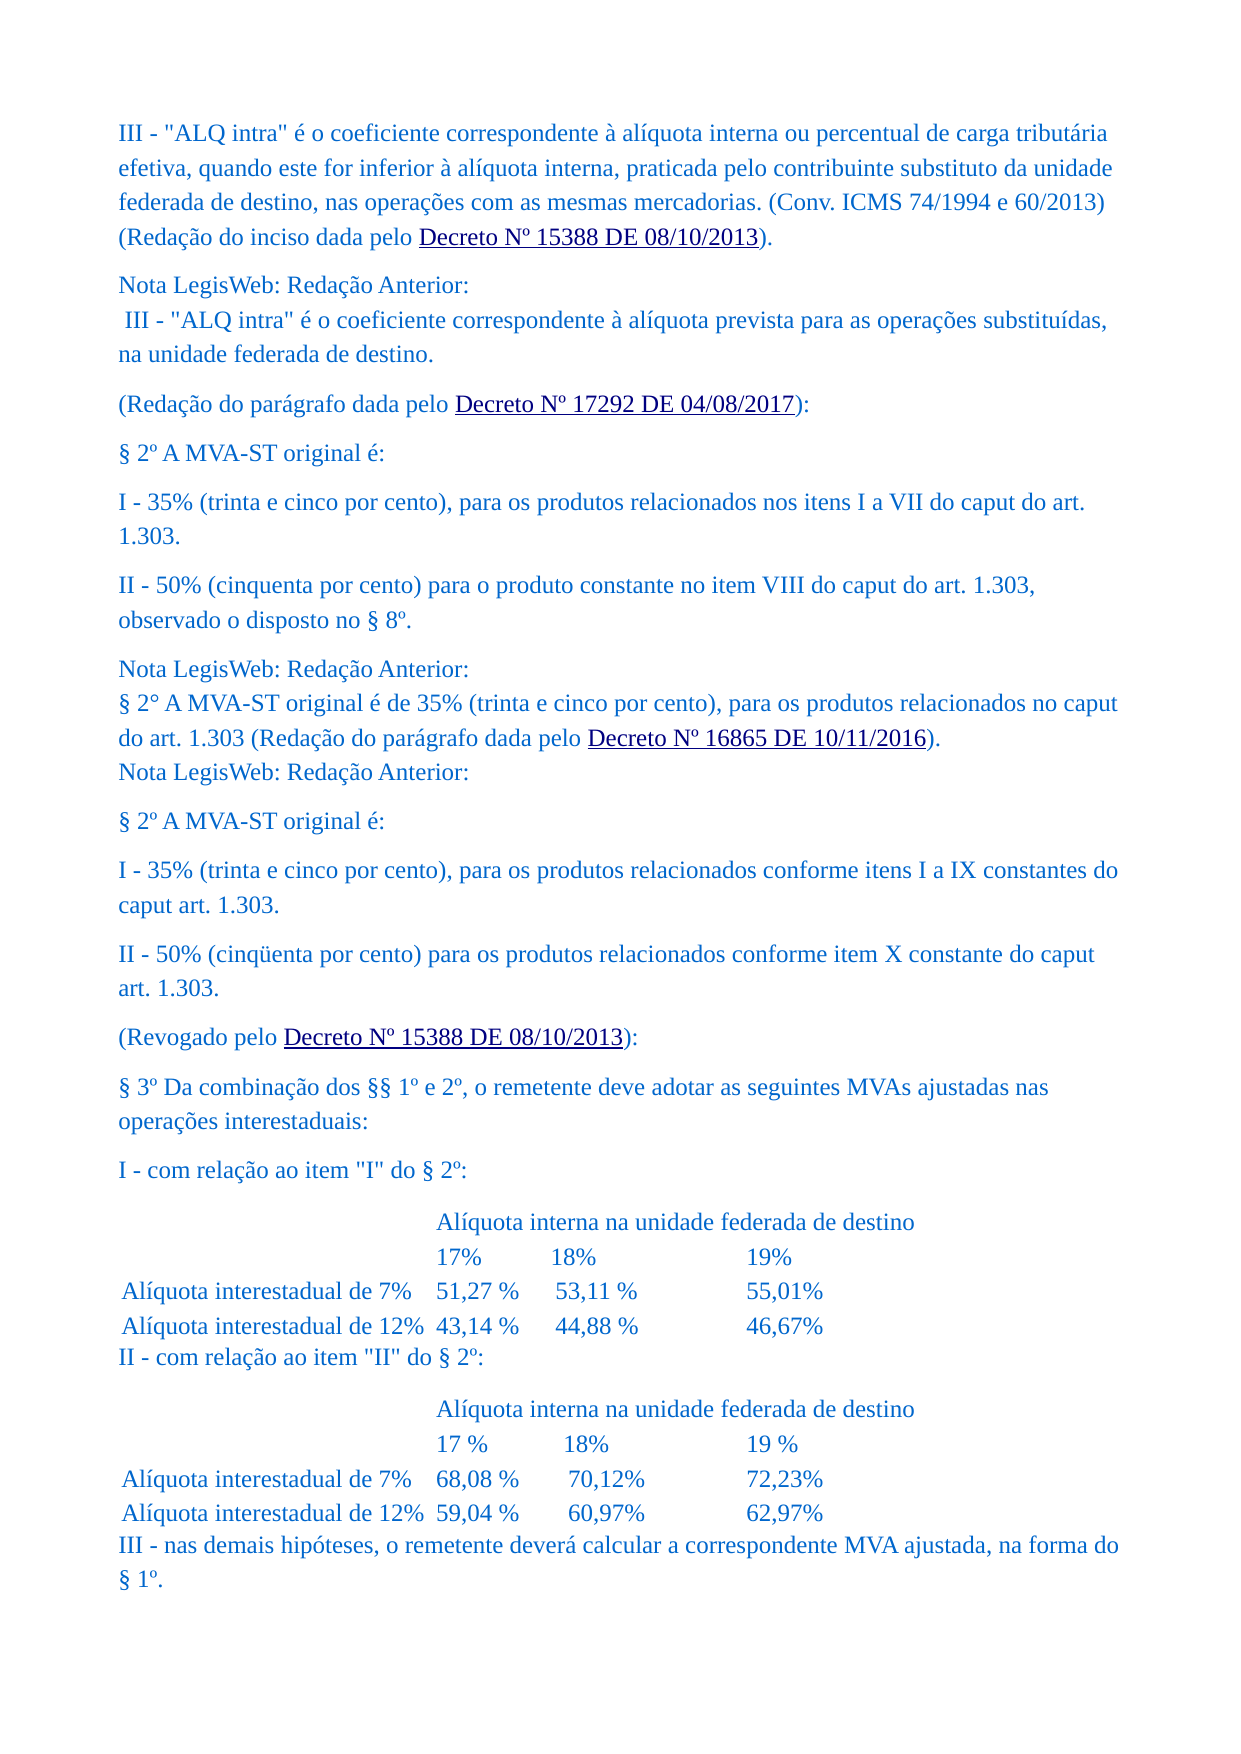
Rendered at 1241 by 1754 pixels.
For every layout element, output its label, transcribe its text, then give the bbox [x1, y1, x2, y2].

table_cell Alíquota interestadual de 7% [118, 1461, 433, 1495]
table_cell [921, 1239, 937, 1273]
table_cell 17% [433, 1239, 547, 1273]
text Nota LegisWeb: Redação Anterior: § 2° A MVA-ST original é de 35% (trinta e cinco por cento), para os produtos relacionados no caput do art. 1.303 (Redação do parágrafo dada pelo Decreto Nº 16865 DE 10/11/2016). [118, 654, 1122, 752]
table_cell 17 % [433, 1426, 560, 1461]
table_cell 43,14 % [433, 1308, 552, 1342]
text II - 50% (cinqüenta por cento) para os produtos relacionados conforme item X constante do caput art. 1.303. [118, 939, 1122, 1002]
text III - nas demais hipóteses, o remetente deverá calcular a correspondente MVA ajustada, na forma do § 1º. [118, 1530, 1122, 1593]
table_cell 51,27 % [433, 1273, 552, 1308]
text § 2º A MVA-ST original é: [118, 438, 1122, 466]
table_header Alíquota interna na unidade federada de destino [433, 1392, 921, 1426]
table_cell [921, 1273, 937, 1308]
text § 2º A MVA-ST original é: [118, 806, 1122, 835]
table_cell [921, 1495, 937, 1530]
table_cell 18% [548, 1239, 743, 1273]
text II - 50% (cinquenta por cento) para o produto constante no item VIII do caput do art. 1.303, observado o disposto no § 8º. [118, 570, 1122, 633]
text Nota LegisWeb: Redação Anterior: [118, 757, 1122, 786]
text (Revogado pelo Decreto Nº 15388 DE 08/10/2013): [118, 1022, 1122, 1051]
table_cell 72,23% [743, 1461, 921, 1495]
table_cell 19 % [743, 1426, 921, 1461]
table_header [118, 1392, 433, 1461]
table_cell 18% [560, 1426, 743, 1461]
table_cell 60,97% [565, 1495, 743, 1530]
table_cell Alíquota interestadual de 12% [118, 1308, 433, 1342]
text (Redação do parágrafo dada pelo Decreto Nº 17292 DE 04/08/2017): [118, 389, 1122, 417]
table_cell 46,67% [743, 1308, 921, 1342]
table_cell 55,01% [743, 1273, 921, 1308]
table_cell Alíquota interestadual de 12% [118, 1495, 433, 1530]
text I - 35% (trinta e cinco por cento), para os produtos relacionados conforme itens I a IX constantes do caput art. 1.303. [118, 855, 1122, 919]
table_cell 19% [743, 1239, 921, 1273]
table_cell 70,12% [565, 1461, 743, 1495]
text § 3º Da combinação dos §§ 1º e 2º, o remetente deve adotar as seguintes MVAs ajustadas nas operações interestaduais: [118, 1072, 1122, 1135]
text I - 35% (trinta e cinco por cento), para os produtos relacionados nos itens I a VII do caput do art. 1.303. [118, 487, 1122, 550]
table_header [921, 1392, 937, 1426]
table_header Alíquota interna na unidade federada de destino [433, 1204, 921, 1239]
text II - com relação ao item "II" do § 2º: [118, 1342, 1122, 1371]
table_cell 44,88 % [552, 1308, 743, 1342]
table_cell Alíquota interestadual de 7% [118, 1273, 433, 1308]
table_cell [921, 1308, 937, 1342]
text III - "ALQ intra" é o coeficiente correspondente à alíquota interna ou percentual de carga tributária efetiva, quando este for inferior à alíquota interna, praticada pelo contribuinte substituto da unidade federada de destino, nas operações com as mesmas mercadorias. (Conv. ICMS 74/1994 e 60/2013) (Redação do inciso dada pelo Decreto Nº 15388 DE 08/10/2013). [118, 118, 1122, 250]
text Nota LegisWeb: Redação Anterior: III - "ALQ intra" é o coeficiente correspondente à alíquota prevista para as operações substituídas, na unidade federada de destino. [118, 271, 1122, 368]
table_cell 53,11 % [552, 1273, 743, 1308]
table_cell 68,08 % [433, 1461, 565, 1495]
table_cell [921, 1426, 937, 1461]
table_header [118, 1204, 433, 1273]
text I - com relação ao item "I" do § 2º: [118, 1155, 1122, 1184]
table_cell 59,04 % [433, 1495, 565, 1530]
table_header [921, 1204, 937, 1239]
table_cell 62,97% [743, 1495, 921, 1530]
table_cell [921, 1461, 937, 1495]
